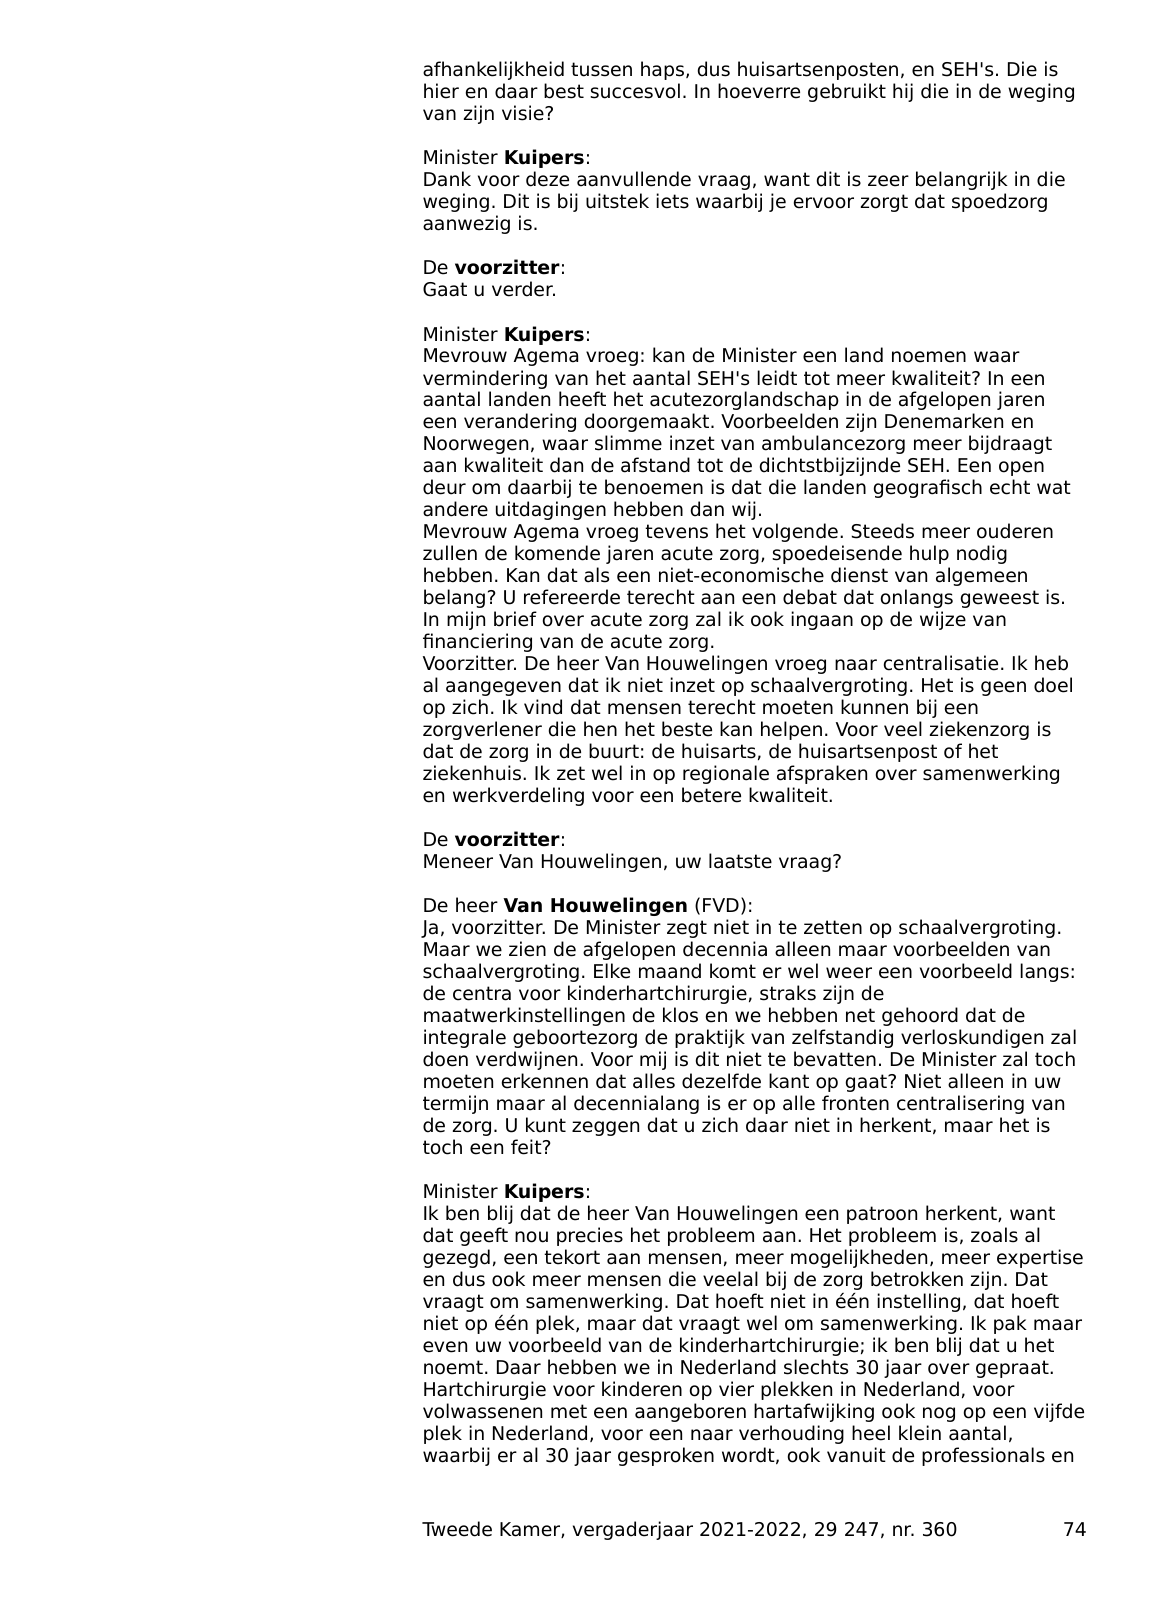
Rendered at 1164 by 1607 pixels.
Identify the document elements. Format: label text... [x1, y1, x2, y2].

text Voorzitter. De heer Van Houwelingen vroeg naar centralisatie. Ik heb al aangegeven dat ik niet inzet op schaalvergroting. Het is geen doel op zich. Ik vind dat mensen terecht moeten kunnen bij een zorgverlener die hen het beste kan helpen. Voor veel ziekenzorg is dat de zorg in de buurt: de huisarts, de huisartsenpost of het ziekenhuis. Ik zet wel in op regionale afspraken over samenwerking en werkverdeling voor een betere kwaliteit. [422, 653, 1087, 807]
text Ja, voorzitter. De Minister zegt niet in te zetten op schaalvergroting. Maar we zien de afgelopen decennia alleen maar voorbeelden van schaalvergroting. Elke maand komt er wel weer een voorbeeld langs: de centra voor kinderhartchirurgie, straks zijn de maatwerkinstellingen de klos en we hebben net gehoord dat de integrale geboortezorg de praktijk van zelfstandig verloskundigen zal doen verdwijnen. Voor mij is dit niet te bevatten. De Minister zal toch moeten erkennen dat alles dezelfde kant op gaat? Niet alleen in uw termijn maar al decennialang is er op alle fronten centralisering van de zorg. U kunt zeggen dat u zich daar niet in herkent, maar het is toch een feit? [422, 917, 1087, 1159]
text Dank voor deze aanvullende vraag, want dit is zeer belangrijk in die weging. Dit is bij uitstek iets waarbij je ervoor zorgt dat spoedzorg aanwezig is. [422, 169, 1087, 235]
text Mevrouw Agema vroeg tevens het volgende. Steeds meer ouderen zullen de komende jaren acute zorg, spoedeisende hulp nodig hebben. Kan dat als een niet-economische dienst van algemeen belang? U refereerde terecht aan een debat dat onlangs geweest is. In mijn brief over acute zorg zal ik ook ingaan op de wijze van financiering van de acute zorg. [422, 521, 1087, 653]
text Meneer Van Houwelingen, uw laatste vraag? [422, 851, 1087, 873]
text Minister Kuipers: [422, 1181, 1087, 1203]
text Minister Kuipers: [422, 323, 1087, 345]
text De heer Van Houwelingen (FVD): [422, 895, 1087, 917]
text Minister Kuipers: [422, 147, 1087, 169]
text afhankelijkheid tussen haps, dus huisartsenposten, en SEH's. Die is hier en daar best succesvol. In hoeverre gebruikt hij die in de weging van zijn visie? [422, 59, 1087, 125]
text Mevrouw Agema vroeg: kan de Minister een land noemen waar vermindering van het aantal SEH's leidt tot meer kwaliteit? In een aantal landen heeft het acutezorglandschap in de afgelopen jaren een verandering doorgemaakt. Voorbeelden zijn Denemarken en Noorwegen, waar slimme inzet van ambulancezorg meer bijdraagt aan kwaliteit dan de afstand tot de dichtstbijzijnde SEH. Een open deur om daarbij te benoemen is dat die landen geografisch echt wat andere uitdagingen hebben dan wij. [422, 345, 1087, 521]
text De voorzitter: [422, 829, 1087, 851]
text Ik ben blij dat de heer Van Houwelingen een patroon herkent, want dat geeft nou precies het probleem aan. Het probleem is, zoals al gezegd, een tekort aan mensen, meer mogelijkheden, meer expertise en dus ook meer mensen die veelal bij de zorg betrokken zijn. Dat vraagt om samenwerking. Dat hoeft niet in één instelling, dat hoeft niet op één plek, maar dat vraagt wel om samenwerking. Ik pak maar even uw voorbeeld van de kinderhartchirurgie; ik ben blij dat u het noemt. Daar hebben we in Nederland slechts 30 jaar over gepraat. Hartchirurgie voor kinderen op vier plekken in Nederland, voor volwassenen met een aangeboren hartafwijking ook nog op een vijfde plek in Nederland, voor een naar verhouding heel klein aantal, waarbij er al 30 jaar gesproken wordt, ook vanuit de professionals en [422, 1203, 1087, 1467]
text Gaat u verder. [422, 279, 1087, 301]
text De voorzitter: [422, 257, 1087, 279]
